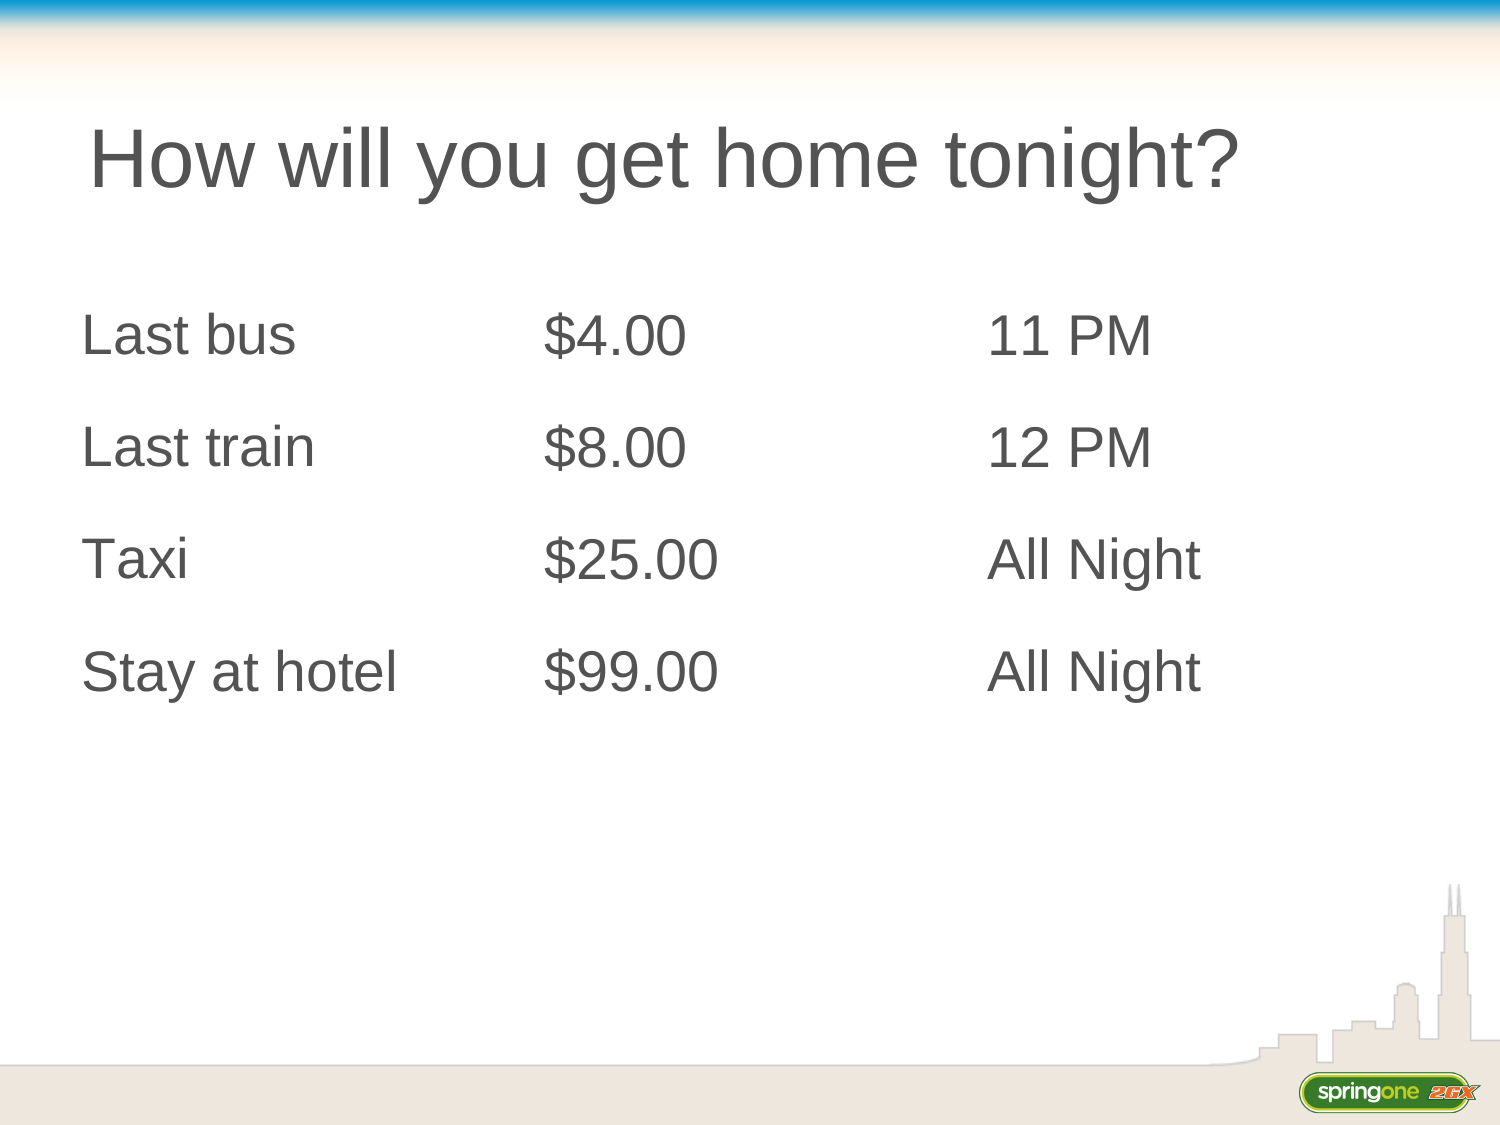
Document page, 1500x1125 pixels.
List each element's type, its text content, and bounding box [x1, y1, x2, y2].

list Last bus Last train Taxi Stay at hotel [24, 256, 601, 713]
title How will you get home tonight? [74, 72, 1456, 236]
list 11 PM 12 PM All Night All Night [933, 256, 1500, 713]
list $4.00 $8.00 $25.00 $99.00 [601, 256, 933, 713]
picture [0, 3, 1500, 1125]
